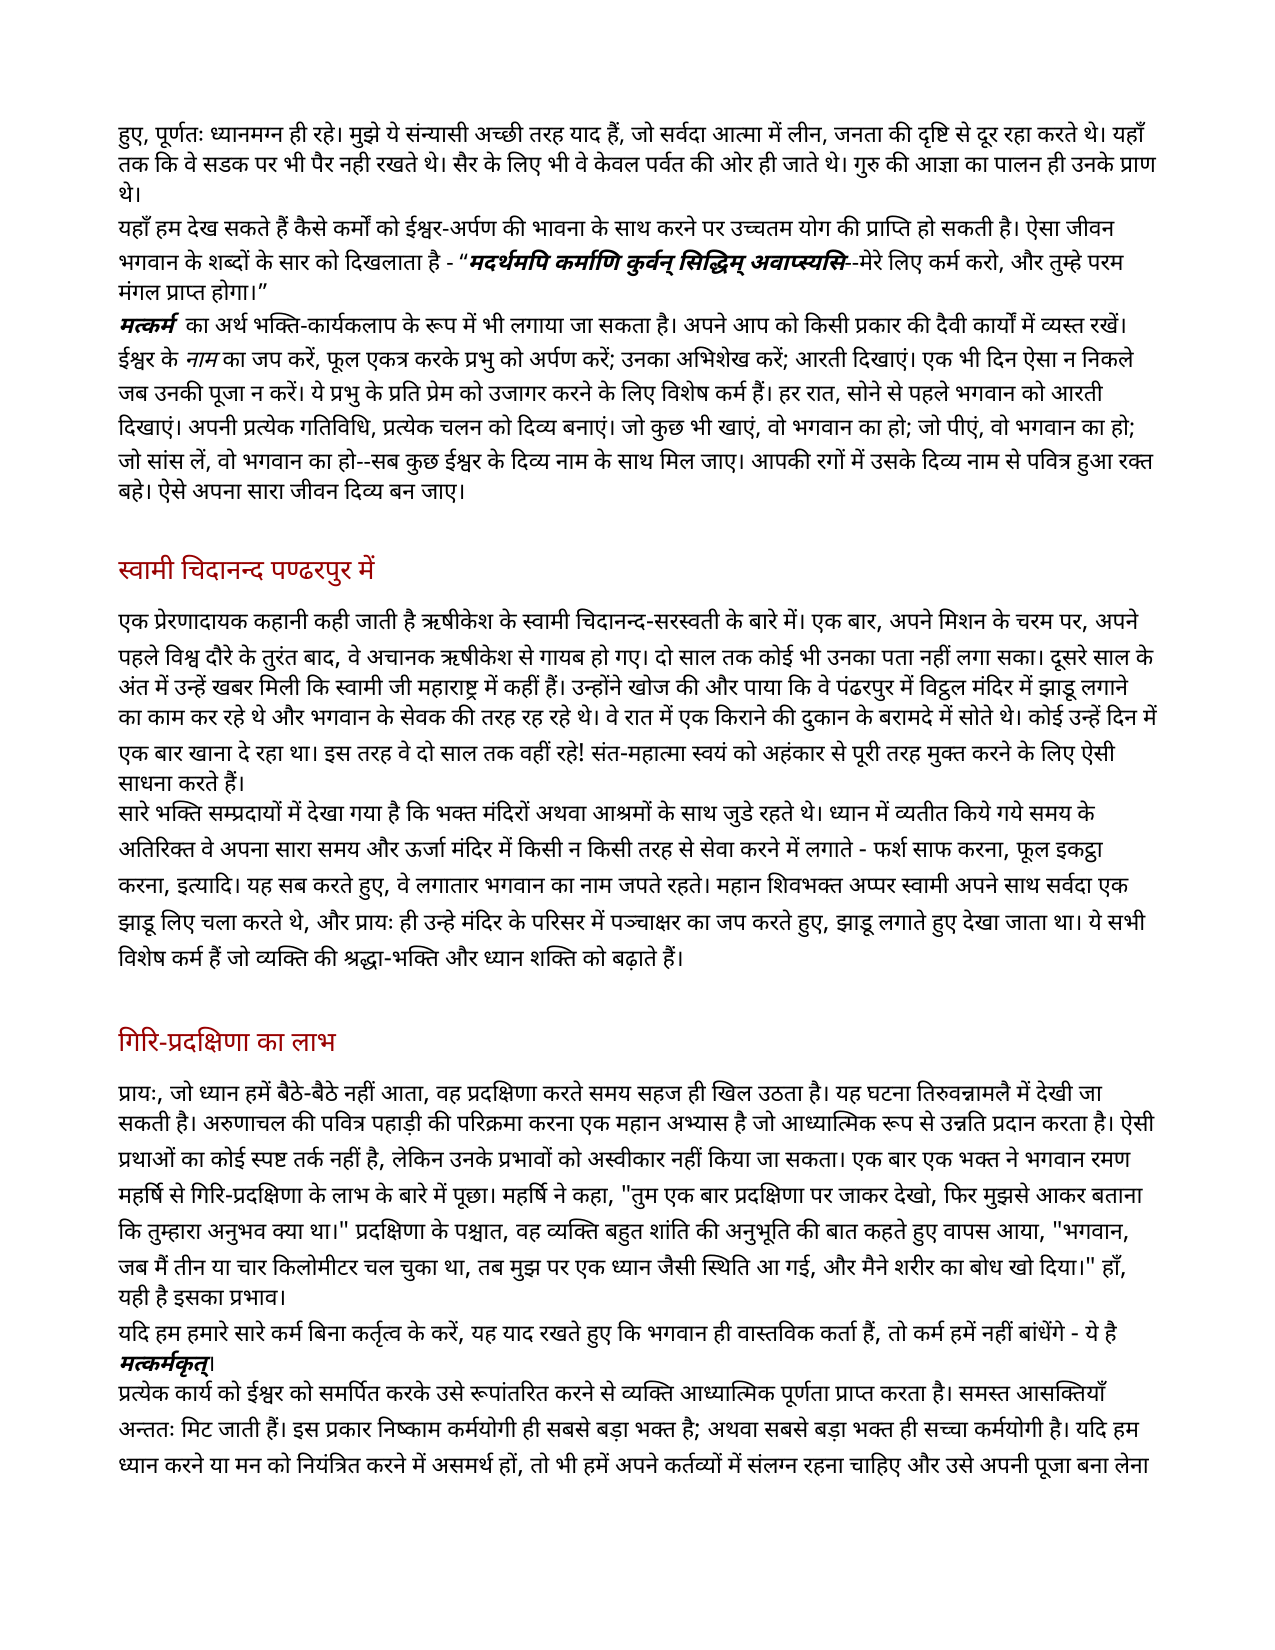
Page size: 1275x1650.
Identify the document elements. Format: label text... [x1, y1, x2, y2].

text प्रत्येक कार्य को ईश्वर को समर्पित करके उसे रूपांतरित करने से व्यक्ति आध्यात्मिक पूर्णता प्राप्त करता है। समस्त आसक्तियाँ अन्ततः मिट जाती हैं। इस प्रकार निष्काम कर्मयोगी ही सबसे बड़ा भक्त है; अथवा सबसे बड़ा भक्त ही सच्चा कर्मयोगी है। यदि हम ध्यान करने या मन को नियंत्रित करने में असमर्थ हों, तो भी हमें अपने कर्तव्यों में संलग्न रहना चाहिए और उसे अपनी पूजा बना लेना [118, 1381, 1157, 1483]
text प्रायः, जो ध्यान हमें बैठे-बैठे नहीं आता, वह प्रदक्षिणा करते समय सहज ही खिल उठता है। यह घटना तिरुवन्नामलै में देखी जा सकती है। अरुणाचल की पवित्र पहाड़ी की परिक्रमा करना एक महान अभ्यास है जो आध्यात्मिक रूप से उन्नति प्रदान करता है। ऐसी प्रथाओं का कोई स्पष्ट तर्क नहीं है, लेकिन उनके प्रभावों को अस्वीकार नहीं किया जा सकता। एक बार एक भक्त ने भगवान रमण महर्षि से गिरि-प्रदक्षिणा के लाभ के बारे में पूछा। महर्षि ने कहा, "तुम एक बार प्रदक्षिणा पर जाकर देखो, फिर मुझसे आकर बताना कि तुम्हारा अनुभव क्या था।" प्रदक्षिणा के पश्चात, वह व्यक्ति बहुत शांति की अनुभूति की बात कहते हुए वापस आया, "भगवान, जब मैं तीन या चार किलोमीटर चल चुका था, तब मुझ पर एक ध्यान जैसी स्थिति आ गई, और मैने शरीर का बोध खो दिया।" हाँ, यही है इसका प्रभाव। [118, 1074, 1157, 1315]
text मत्कर्म का अर्थ भक्ति-कार्यकलाप के रूप में भी लगाया जा सकता है। अपने आप को किसी प्रकार की दैवी कार्यों में व्यस्त रखें। ईश्वर के नाम का जप करें, फूल एकत्र करके प्रभु को अर्पण करें; उनका अभिशेख करें; आरती दिखाएं। एक भी दिन ऐसा न निकले जब उनकी पूजा न करें। ये प्रभु के प्रति प्रेम को उजागर करने के लिए विशेष कर्म हैं। हर रात, सोने से पहले भगवान को आरती दिखाएं। अपनी प्रत्येक गतिविधि, प्रत्येक चलन को दिव्य बनाएं। जो कुछ भी खाएं, वो भगवान का‌ हो; जो पीएं, वो भगवान का हो; जो सांस लें, वो भगवान का हो--सब कुछ ईश्वर के दिव्य नाम के साथ मिल जाए। आपकी रगों में उसके दिव्य नाम से पवित्र हुआ रक्त बहे। ऐसे अपना सारा जीवन दिव्य बन जाए। [118, 309, 1157, 508]
text यहाँ हम देख सकते हैं कैसे कर्मों को ईश्वर-अर्पण की भावना के साथ करने पर उच्चतम योग की प्राप्ति हो सकती है। ऐसा जीवन भगवान के शब्दों के सार को दिखलाता है - “मदर्थमपि कर्माणि कुर्वन् सिद्धिम् अवाप्स्यसि--मेरे लिए कर्म करो, और तुम्हे परम मंगल प्राप्त होगा।” [118, 212, 1157, 309]
text हुए, पूर्णतः ध्यानमग्न ही रहे। मुझे ये संन्यासी अच्छी तरह याद हैं, जो सर्वदा आत्मा में लीन, जनता की दृष्टि से दूर रहा करते थे। यहाँ तक कि वे सडक पर भी पैर नही रखते थे। सैर के लिए भी वे केवल पर्वत की ओर ही‌ जाते थे। गुरु की आज्ञा का पालन ही उनके प्राण थे। [118, 118, 1157, 212]
subtitle गिरि-प्रदक्षिणा का लाभ [118, 1022, 1157, 1062]
text एक प्रेरणादायक कहानी कही जाती है ऋषीकेश के स्वामी चिदानन्द-सरस्वती के बारे में। एक बार, अपने मिशन के चरम पर, अपने पहले विश्व दौरे के तुरंत बाद, वे अचानक ऋषीकेश से गायब हो गए। दो साल तक कोई भी उनका पता नहीं लगा सका। दूसरे साल के अंत में उन्हें खबर मिली कि स्वामी जी महाराष्ट्र में कहीं हैं। उन्होंने खोज की और पाया कि वे पंढरपुर में विट्ठल मंदिर में झाडू लगाने का काम कर रहे थे और भगवान के सेवक की तरह रह रहे थे। वे रात में एक किराने की दुकान के बरामदे में सोते थे। कोई उन्हें दिन में एक बार खाना दे रहा था। इस तरह वे दो साल तक वहीं रहे! संत-महात्मा स्वयं को अहंकार से पूरी तरह मुक्त करने के लिए ऐसी साधना करते हैं। [118, 603, 1157, 801]
text यदि हम हमारे सारे कर्म बिना कर्तृत्व के करें, यह याद रखते हुए कि भगवान ही वास्तविक कर्ता हैं, तो कर्म हमें नहीं बांधेंगे - ये है मत्कर्मकृत्। [118, 1315, 1157, 1381]
text सारे भक्ति सम्प्रदायों में देखा गया है कि भक्त मंदिरों अथवा आश्रमों के साथ जुडे रहते थे। ध्यान में व्यतीत किये गये समय के अतिरिक्त वे अपना सारा समय और ऊर्जा मंदिर में किसी न किसी तरह से सेवा करने में लगाते - फर्श साफ करना, फूल इकट्ठा करना, इत्यादि। यह सब करते हुए, वे लगातार भगवान का नाम जपते रहते। महान शिवभक्त अप्पर स्वामी अपने साथ सर्वदा एक झाडू लिए चला करते थे, और प्रायः ही उन्हे मंदिर के परिसर में पञ्चाक्षर का जप करते हुए, झाडू लगाते हुए देखा जाता था। ये सभी विशेष कर्म हैं जो व्यक्ति की श्रद्धा-भक्ति और ध्यान शक्ति को बढ़ाते हैं। [118, 801, 1157, 976]
subtitle स्वामी चिदानन्द पण्ढरपुर में [118, 555, 1157, 590]
